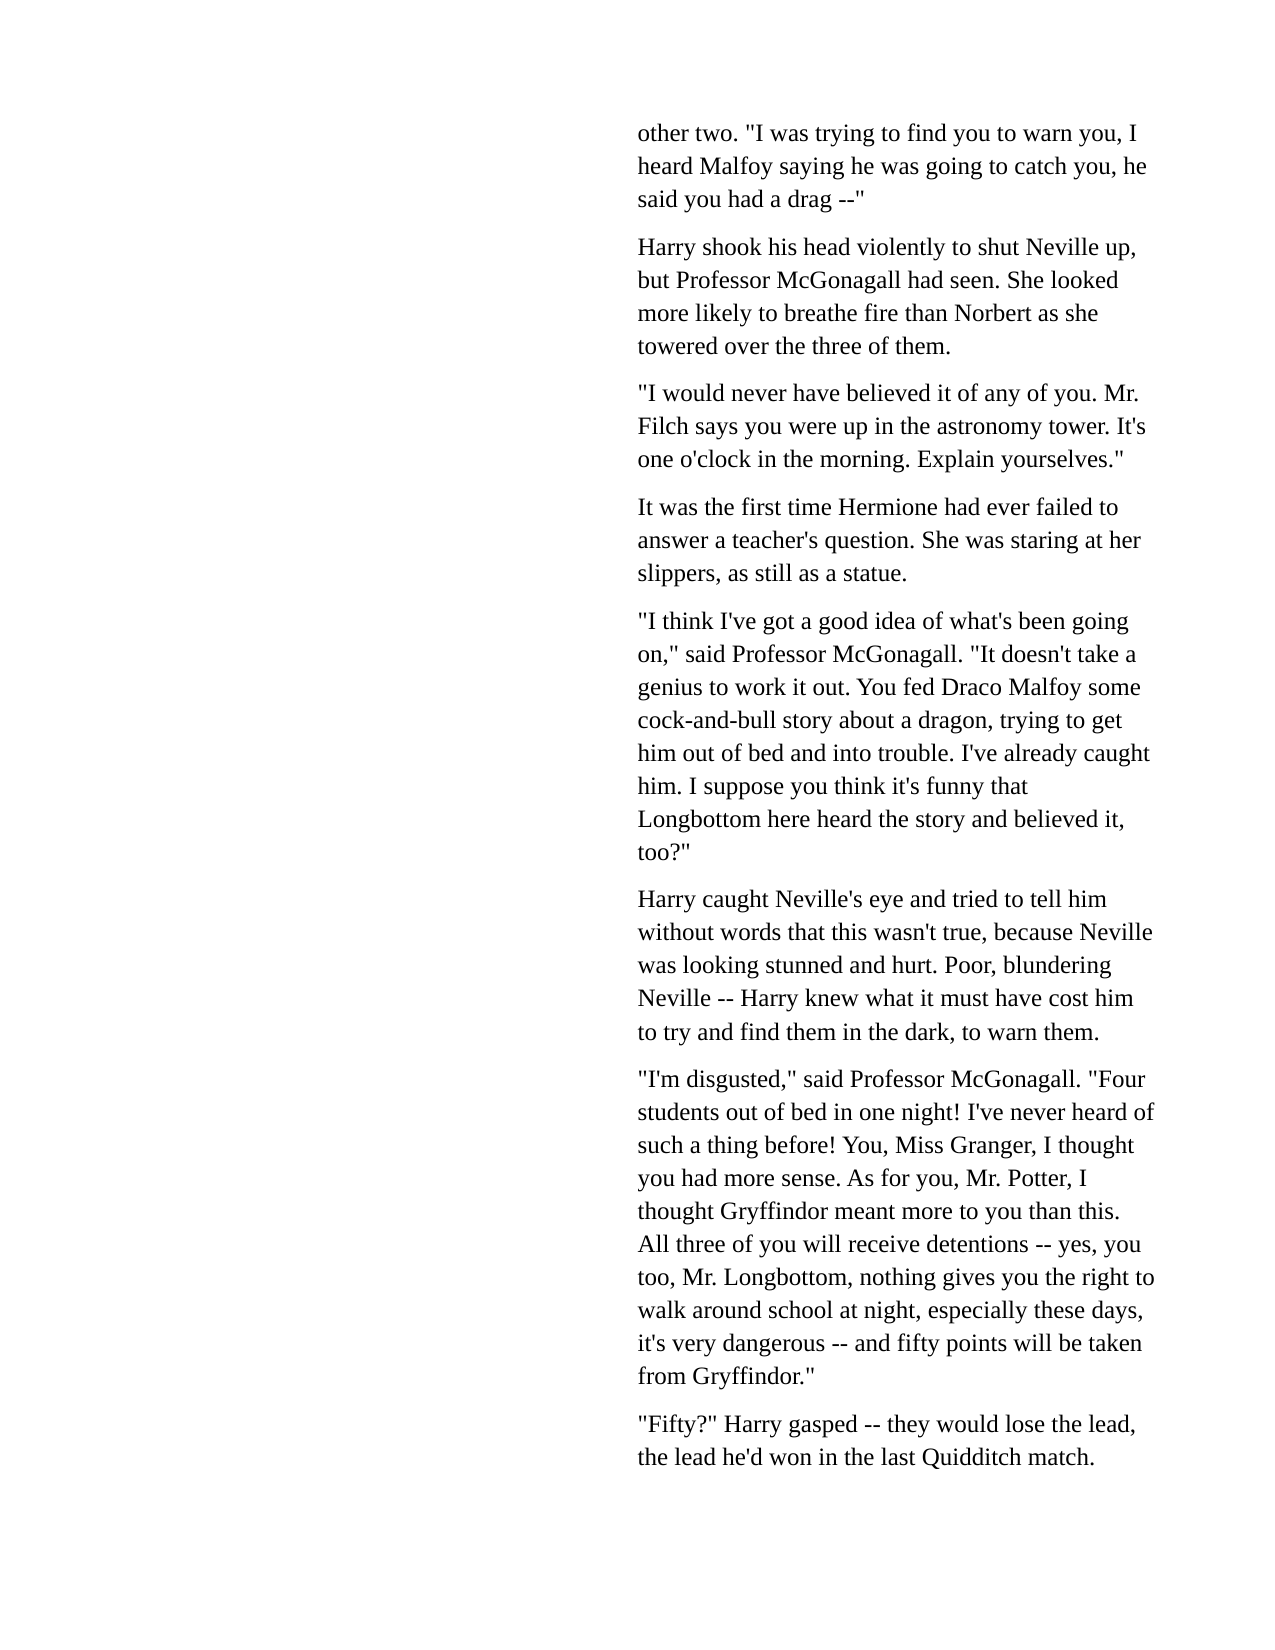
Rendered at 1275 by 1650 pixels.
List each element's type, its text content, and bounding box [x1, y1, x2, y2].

table_cell [118, 1409, 637, 1489]
table_cell [118, 606, 637, 884]
table_cell Harry shook his head violently to shut Neville up, but Professor McGonagall had seen. She looked more likely to breathe fire than Norbert as she towered over the three of them. [638, 232, 1157, 378]
table_cell [118, 1064, 637, 1409]
table_cell other two. "I was trying to find you to warn you, I heard Malfoy saying he was going to catch you, he said you had a drag --" [638, 118, 1157, 232]
table_cell "I think I've got a good idea of what's been going on," said Professor McGonagall. "It doesn't take a genius to work it out. You fed Draco Malfoy some cock-and-bull story about a dragon, trying to get him out of bed and into trouble. I've already caught him. I suppose you think it's funny that Longbottom here heard the story and believed it, too?" [638, 606, 1157, 884]
table_cell [118, 885, 637, 1064]
table_cell [118, 232, 637, 378]
table_cell "I'm disgusted," said Professor McGonagall. "Four students out of bed in one night! I've never heard of such a thing before! You, Miss Granger, I thought you had more sense. As for you, Mr. Potter, I thought Gryffindor meant more to you than this. All three of you will receive detentions -- yes, you too, Mr. Longbottom, nothing gives you the right to walk around school at night, especially these days, it's very dangerous -- and fifty points will be taken from Gryffindor." [638, 1064, 1157, 1409]
table_cell [118, 379, 637, 492]
table_cell [118, 118, 637, 232]
table_cell Harry caught Neville's eye and tried to tell him without words that this wasn't true, because Neville was looking stunned and hurt. Poor, blundering Neville -- Harry knew what it must have cost him to try and find them in the dark, to warn them. [638, 885, 1157, 1064]
table_cell "Fifty?" Harry gasped -- they would lose the lead, the lead he'd won in the last Quidditch match. [638, 1409, 1157, 1489]
table_cell It was the first time Hermione had ever failed to answer a teacher's question. She was staring at her slippers, as still as a statue. [638, 492, 1157, 606]
table_cell [118, 492, 637, 606]
table_cell "I would never have believed it of any of you. Mr. Filch says you were up in the astronomy tower. It's one o'clock in the morning. Explain yourselves." [638, 379, 1157, 492]
